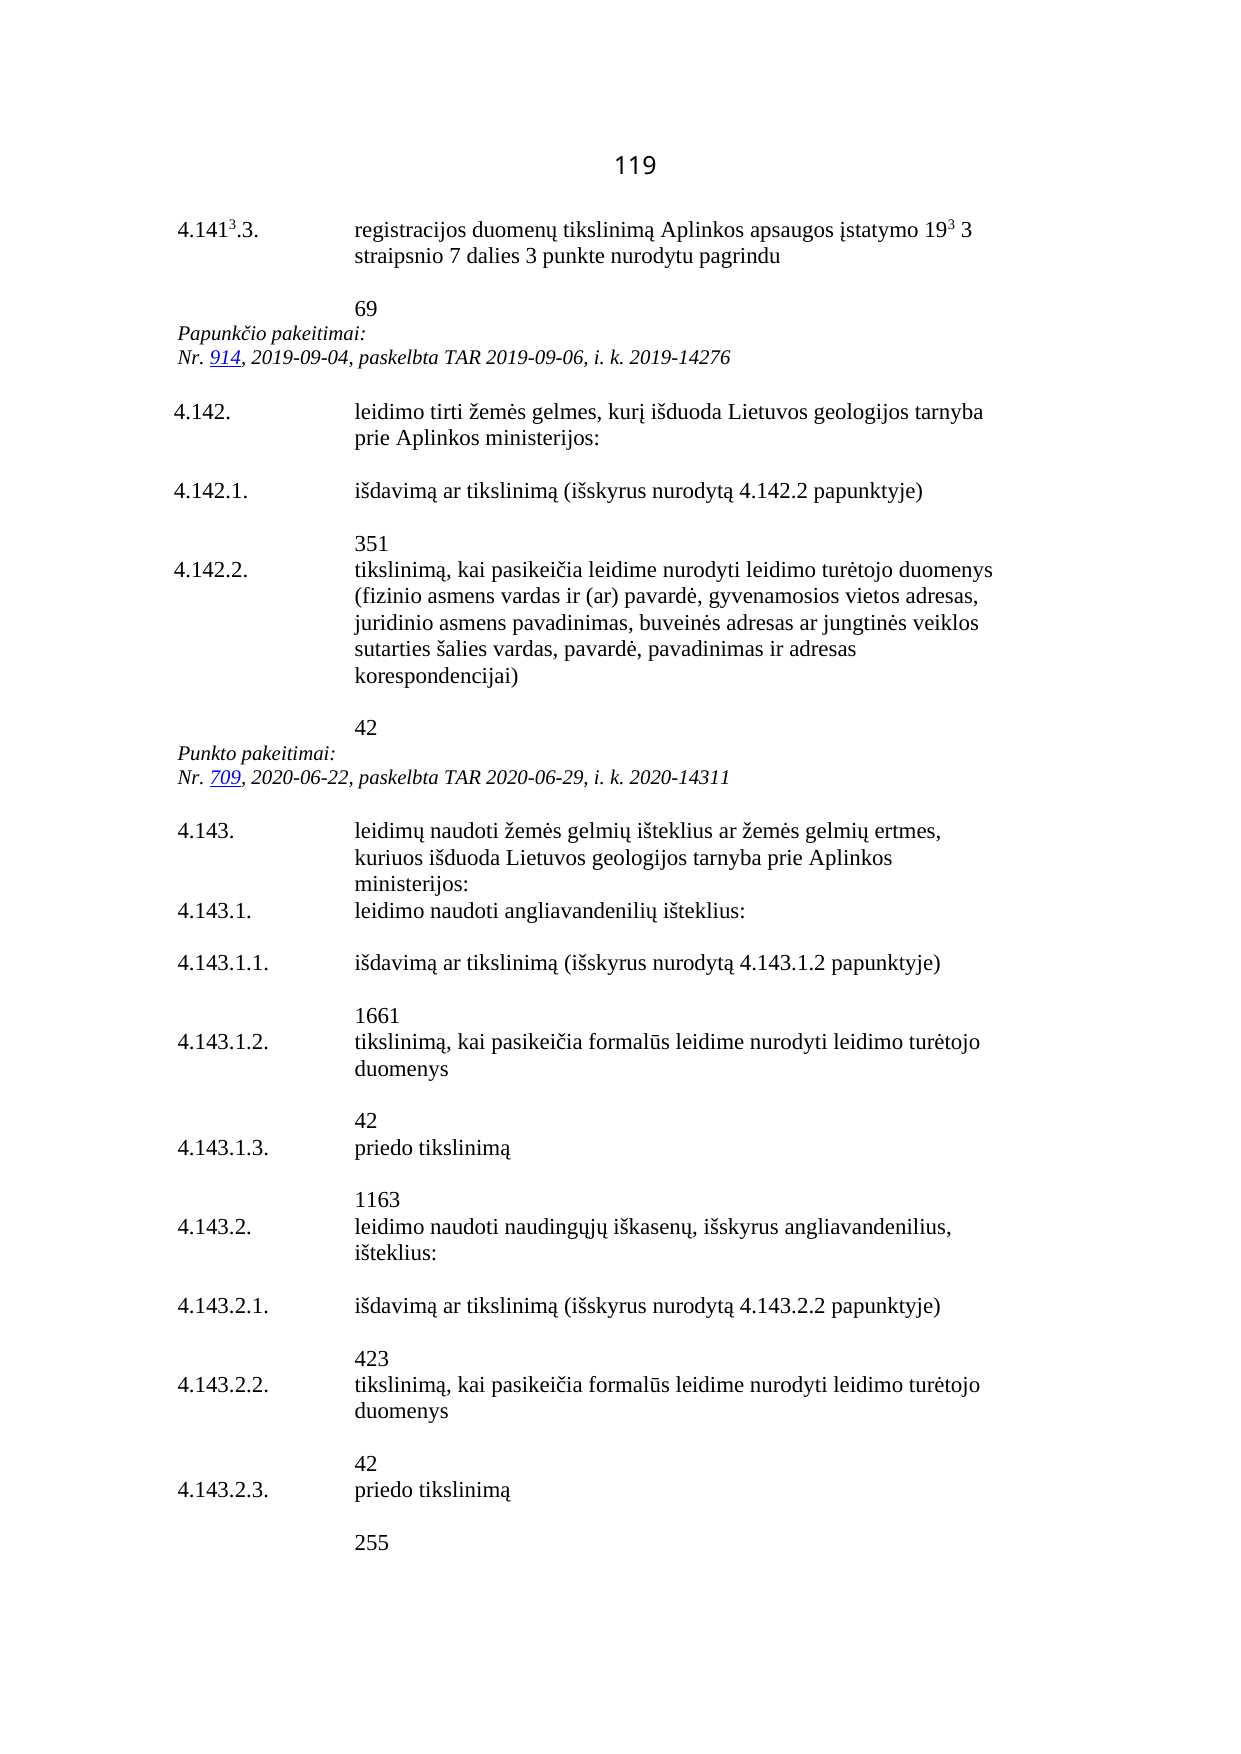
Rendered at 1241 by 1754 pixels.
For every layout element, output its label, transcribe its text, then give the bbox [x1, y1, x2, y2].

text 4.143.2. leidimo naudoti naudingųjų iškasenų, išskyrus angliavandenilius, išteklius: [177, 1213, 1004, 1292]
text 4.142.2. tikslinimą, kai pasikeičia leidime nurodyti leidimo turėtojo duomenys (fizinio asmens vardas ir (ar) pavardė, gyvenamosios vietos adresas, juridinio asmens pavadinimas, buveinės adresas ar jungtinės veiklos sutarties šalies vardas, pavardė, pavadinimas ir adresas korespondencijai) 42 [174, 556, 1004, 741]
text 4.143.2.2. tikslinimą, kai pasikeičia formalūs leidime nurodyti leidimo turėtojo duomenys 42 [177, 1371, 1004, 1476]
text 4.143.1. leidimo naudoti angliavandenilių išteklius: [177, 897, 1004, 949]
text 4.143.1.3. priedo tikslinimą 1163 [177, 1134, 1004, 1213]
text 4.1413.3. registracijos duomenų tikslinimą Aplinkos apsaugos įstatymo 193 3 straipsnio 7 dalies 3 punkte nurodytu pagrindu 69 [177, 216, 1034, 321]
text 4.143.2.1. išdavimą ar tikslinimą (išskyrus nurodytą 4.143.2.2 papunktyje) 423 [177, 1292, 1004, 1371]
text Nr. 914, 2019-09-04, paskelbta TAR 2019-09-06, i. k. 2019-14276 [177, 345, 1093, 369]
text 4.142. leidimo tirti žemės gelmes, kurį išduoda Lietuvos geologijos tarnyba prie Aplinkos ministerijos: [174, 398, 1004, 477]
text 4.142.1. išdavimą ar tikslinimą (išskyrus nurodytą 4.142.2 papunktyje) 351 [174, 477, 1004, 556]
text 4.143. leidimų naudoti žemės gelmių išteklius ar žemės gelmių ertmes, kuriuos išduoda Lietuvos geologijos tarnyba prie Aplinkos ministerijos: [177, 818, 1004, 897]
text 4.143.1.1. išdavimą ar tikslinimą (išskyrus nurodytą 4.143.1.2 papunktyje) 1661 [177, 949, 1004, 1028]
text Papunkčio pakeitimai: [177, 321, 1093, 345]
text Nr. 709, 2020-06-22, paskelbta TAR 2020-06-29, i. k. 2020-14311 [177, 765, 1093, 789]
text 4.143.2.3. priedo tikslinimą 255 [177, 1476, 1004, 1556]
text Punkto pakeitimai: [177, 741, 1093, 765]
text 4.143.1.2. tikslinimą, kai pasikeičia formalūs leidime nurodyti leidimo turėtojo duomenys 42 [177, 1028, 1004, 1134]
